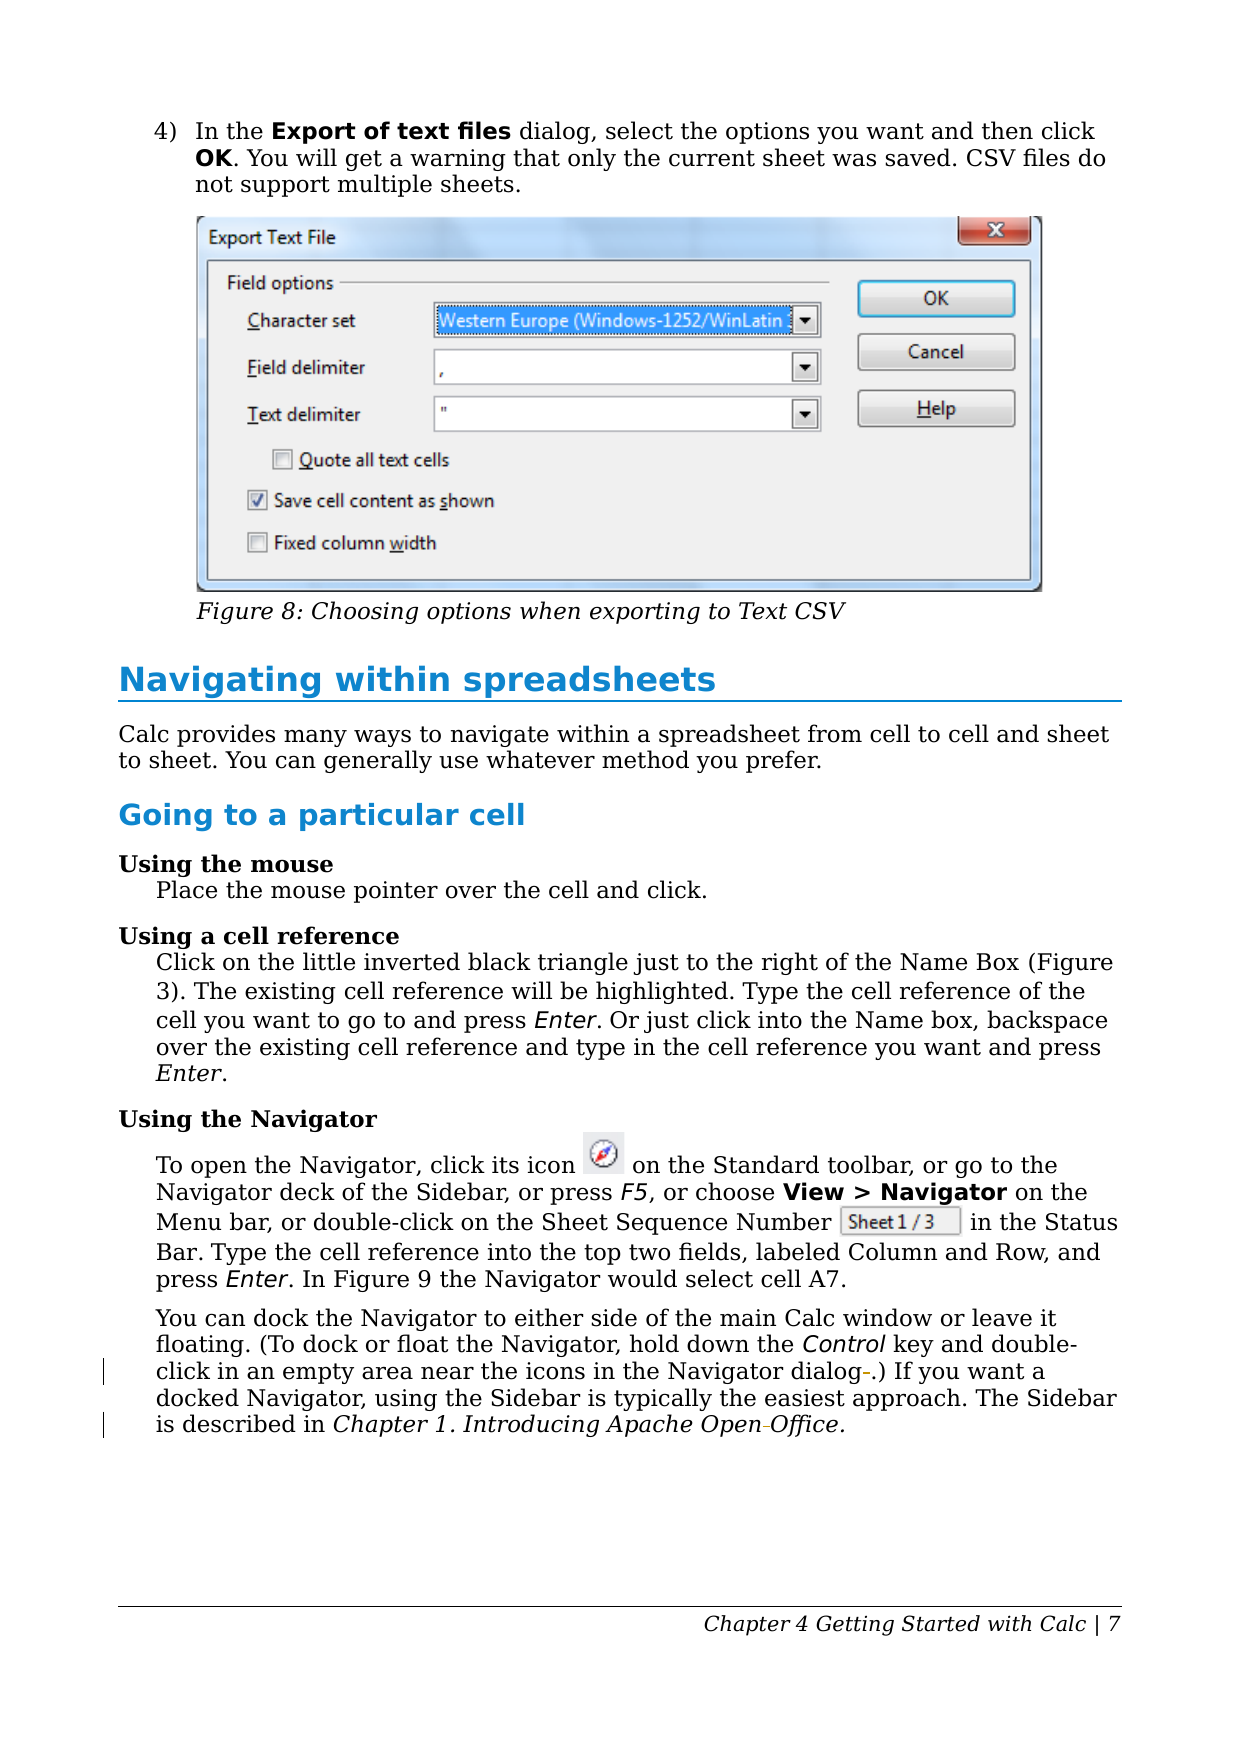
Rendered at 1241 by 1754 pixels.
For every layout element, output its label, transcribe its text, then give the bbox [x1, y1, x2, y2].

subtitle Going to a particular cell [118, 798, 1122, 832]
text Using a cell reference [118, 923, 1122, 949]
text To open the Navigator, click its icon on the Standard toolbar, or go to the Navigator deck of the Sidebar, or press F5, or choose View > Navigator on the Menu bar, or double-click on the Sheet Sequence Number in the Status Bar. Type the cell reference into the top two fields, labeled Column and Row, and press Enter. In Figure 9 the Navigator would select cell A7. [156, 1132, 1122, 1292]
list In the Export of text files dialog, select the options you want and then click OK. You will get a warning that only the current sheet was saved. CSV files do not support multiple sheets. [177, 118, 1122, 198]
picture [839, 1205, 963, 1237]
text Figure 8: Choosing options when exporting to Text CSV [197, 598, 1044, 625]
picture [583, 1132, 625, 1174]
subtitle Navigating within spreadsheets [118, 661, 1122, 700]
text Using the mouse [118, 851, 1122, 877]
text Place the mouse pointer over the cell and click. [156, 877, 1122, 904]
text Click on the little inverted black triangle just to the right of the Name Box (Figure 3). The existing cell reference will be highlighted. Type the cell reference of the cell you want to go to and press Enter. Or just click into the Name box, backspace over the existing cell reference and type in the cell reference you want and press Enter. [156, 949, 1122, 1087]
text Calc provides many ways to navigate within a spreadsheet from cell to cell and sheet to sheet. You can generally use whatever method you prefer. [118, 721, 1122, 774]
text Using the Navigator [118, 1105, 1122, 1132]
picture [196, 216, 1044, 592]
text You can dock the Navigator to either side of the main Calc window or leave it floating. (To dock or float the Navigator, hold down the Control key and double-click in an empty area near the icons in the Navigator dialog.) If you want a docked Navigator, using the Sidebar is typically the easiest approach. The Sidebar is described in Chapter 1. Introducing Apache OpenOffice. [156, 1305, 1122, 1438]
